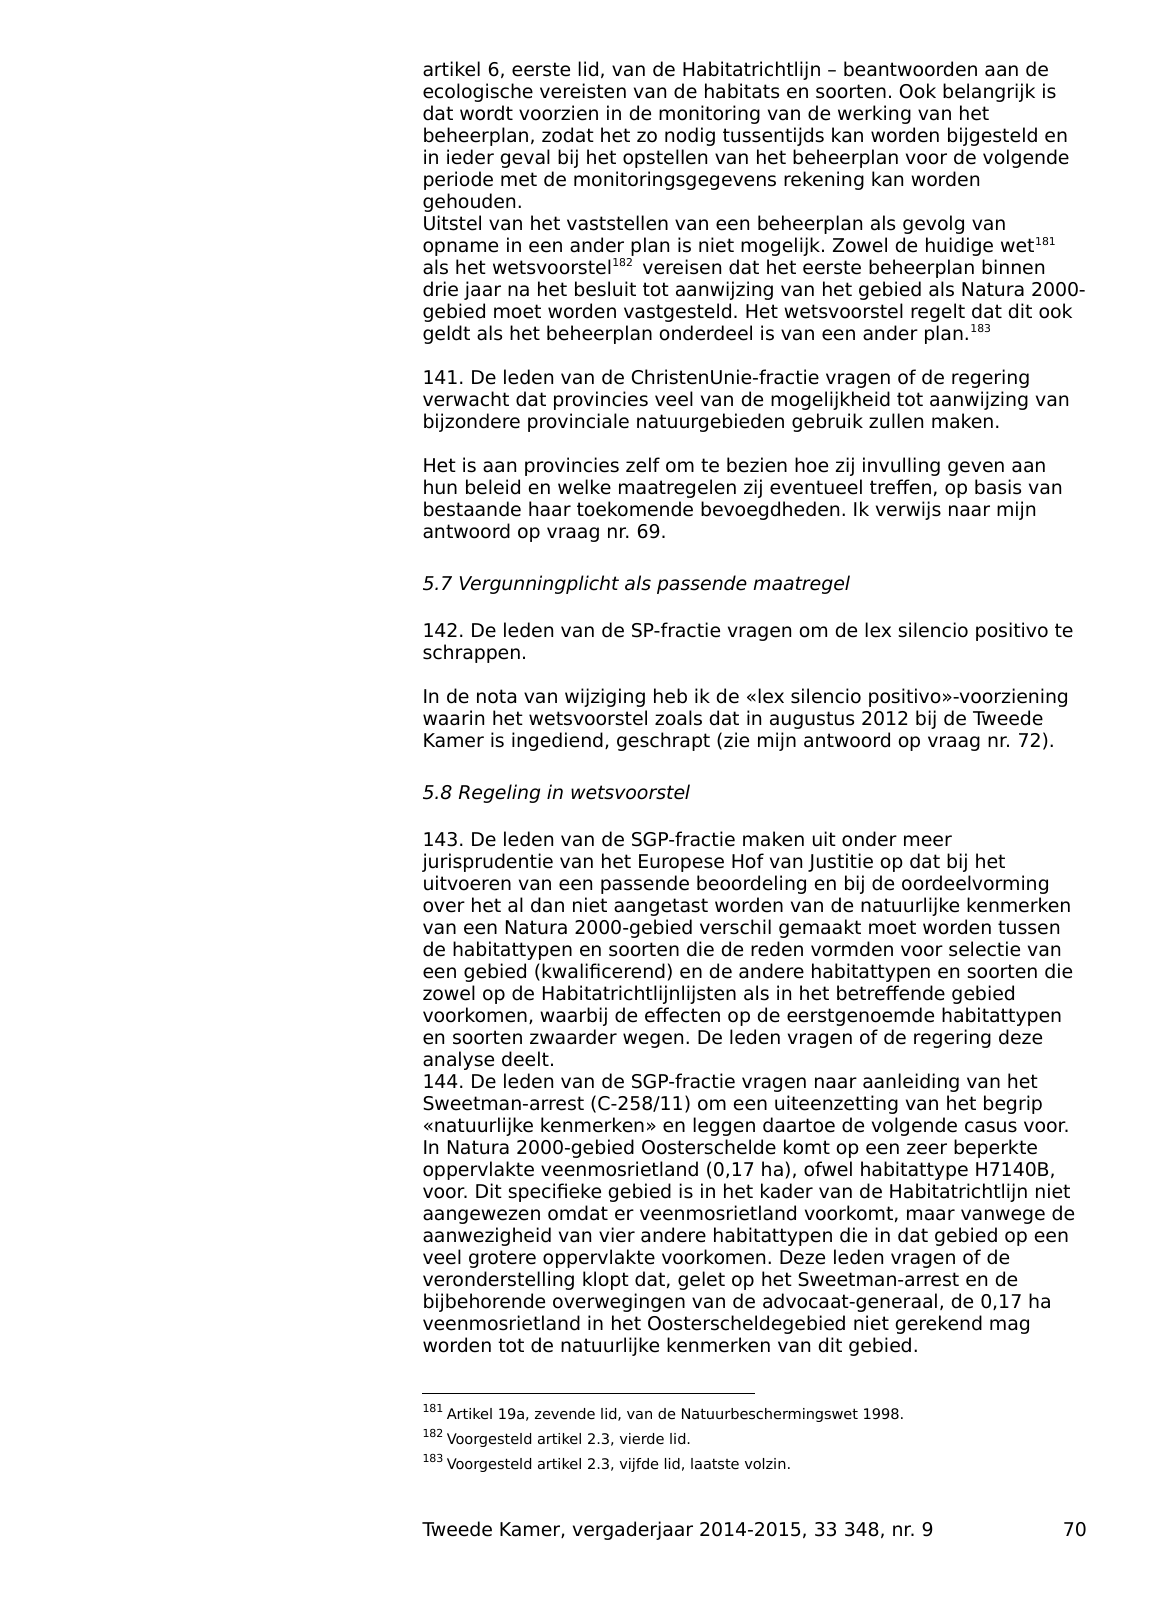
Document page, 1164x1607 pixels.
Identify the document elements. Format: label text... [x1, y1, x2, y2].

text Voorgesteld artikel 2.3, vijfde lid, laatste volzin. [422, 1452, 1087, 1474]
text 142. De leden van de SP-fractie vragen om de lex silencio positivo te schrappen. [422, 620, 1087, 664]
text 141. De leden van de ChristenUnie-fractie vragen of de regering verwacht dat provincies veel van de mogelijkheid tot aanwijzing van bijzondere provinciale natuurgebieden gebruik zullen maken. [422, 367, 1087, 433]
text 143. De leden van de SGP-fractie maken uit onder meer jurisprudentie van het Europese Hof van Justitie op dat bij het uitvoeren van een passende beoordeling en bij de oordeelvorming over het al dan niet aangetast worden van de natuurlijke kenmerken van een Natura 2000-gebied verschil gemaakt moet worden tussen de habitattypen en soorten die de reden vormden voor selectie van een gebied (kwalificerend) en de andere habitattypen en soorten die zowel op de Habitatrichtlijnlijsten als in het betreffende gebied voorkomen, waarbij de effecten op de eerstgenoemde habitattypen en soorten zwaarder wegen. De leden vragen of de regering deze analyse deelt. [422, 829, 1087, 1071]
text Uitstel van het vaststellen van een beheerplan als gevolg van opname in een ander plan is niet mogelijk. Zowel de huidige wet als het wetsvoorstel vereisen dat het eerste beheerplan binnen drie jaar na het besluit tot aanwijzing van het gebied als Natura 2000-gebied moet worden vastgesteld. Het wetsvoorstel regelt dat dit ook geldt als het beheerplan onderdeel is van een ander plan. [422, 213, 1087, 345]
text Voorgesteld artikel 2.3, vierde lid. [422, 1427, 1087, 1449]
subtitle 5.8 Regeling in wetsvoorstel [422, 782, 1087, 804]
text Artikel 19a, zevende lid, van de Natuurbeschermingswet 1998. [422, 1402, 1087, 1424]
text 144. De leden van de SGP-fractie vragen naar aanleiding van het Sweetman-arrest (C-258/11) om een uiteenzetting van het begrip «natuurlijke kenmerken» en leggen daartoe de volgende casus voor. In Natura 2000-gebied Oosterschelde komt op een zeer beperkte oppervlakte veenmosrietland (0,17 ha), ofwel habitattype H7140B, voor. Dit specifieke gebied is in het kader van de Habitatrichtlijn niet aangewezen omdat er veenmosrietland voorkomt, maar vanwege de aanwezigheid van vier andere habitattypen die in dat gebied op een veel grotere oppervlakte voorkomen. Deze leden vragen of de veronderstelling klopt dat, gelet op het Sweetman-arrest en de bijbehorende overwegingen van de advocaat-generaal, de 0,17 ha veenmosrietland in het Oosterscheldegebied niet gerekend mag worden tot de natuurlijke kenmerken van dit gebied. [422, 1071, 1087, 1357]
text In de nota van wijziging heb ik de «lex silencio positivo»-voorziening waarin het wetsvoorstel zoals dat in augustus 2012 bij de Tweede Kamer is ingediend, geschrapt (zie mijn antwoord op vraag nr. 72). [422, 686, 1087, 752]
subtitle 5.7 Vergunningplicht als passende maatregel [422, 573, 1087, 595]
text artikel 6, eerste lid, van de Habitatrichtlijn – beantwoorden aan de ecologische vereisten van de habitats en soorten. Ook belangrijk is dat wordt voorzien in de monitoring van de werking van het beheerplan, zodat het zo nodig tussentijds kan worden bijgesteld en in ieder geval bij het opstellen van het beheerplan voor de volgende periode met de monitoringsgegevens rekening kan worden gehouden. [422, 59, 1087, 213]
text Het is aan provincies zelf om te bezien hoe zij invulling geven aan hun beleid en welke maatregelen zij eventueel treffen, op basis van bestaande haar toekomende bevoegdheden. Ik verwijs naar mijn antwoord op vraag nr. 69. [422, 455, 1087, 543]
